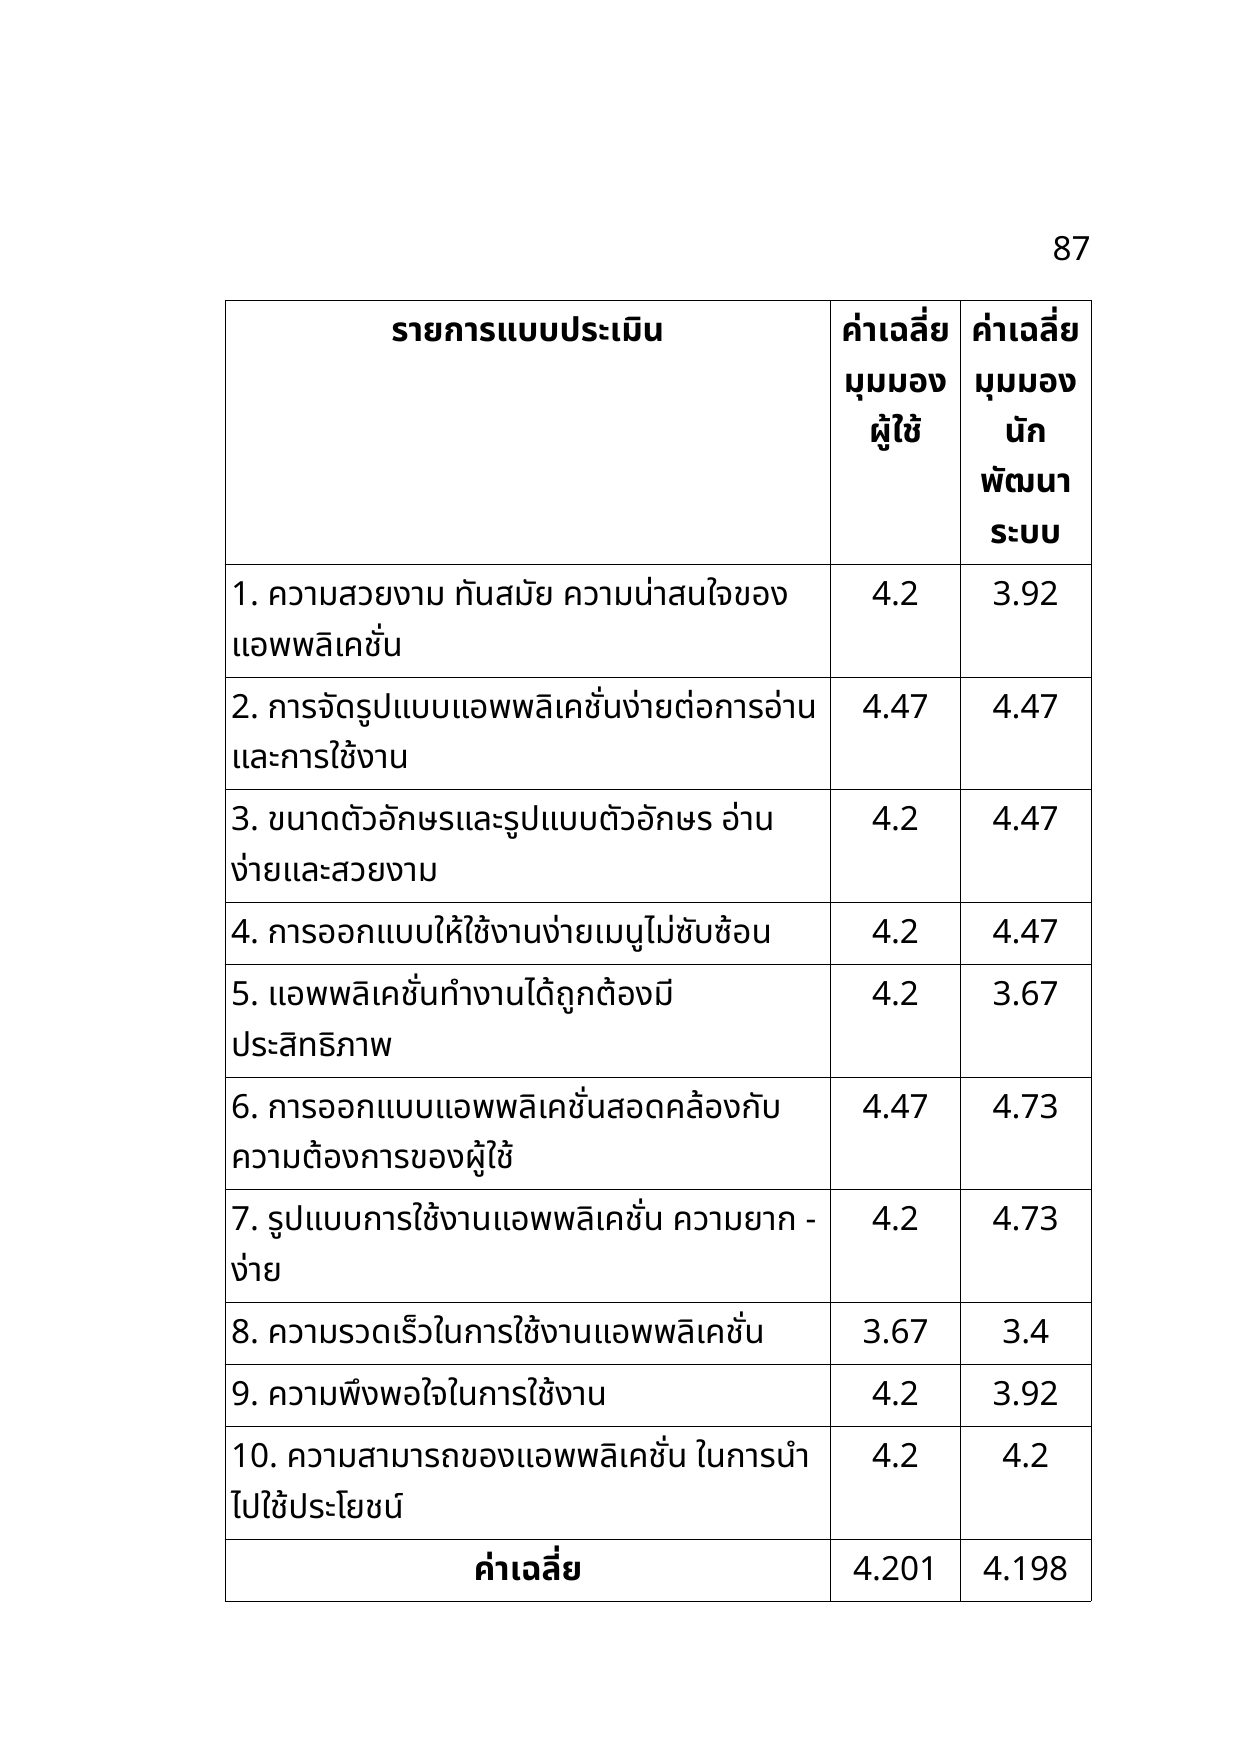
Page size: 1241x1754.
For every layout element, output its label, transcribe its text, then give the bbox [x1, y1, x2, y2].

table_header รายการแบบประเมิน [226, 301, 830, 564]
table_cell 4.47 [961, 790, 1091, 902]
table_cell 10. ความสามารถของแอพพลิเคชั่น ในการนำไปใช้ประโยชน์ [226, 1427, 830, 1539]
table_cell 4.2 [831, 903, 960, 964]
table_cell 3.4 [961, 1303, 1091, 1364]
table_cell 4.198 [961, 1540, 1091, 1601]
table_cell 3. ขนาดตัวอักษรและรูปแบบตัวอักษร อ่านง่ายและสวยงาม [226, 790, 830, 902]
table_cell 3.92 [961, 1365, 1091, 1426]
table_cell 8. ความรวดเร็วในการใช้งานแอพพลิเคชั่น [226, 1303, 830, 1364]
table_cell 5. แอพพลิเคชั่นทำงานได้ถูกต้องมีประสิทธิภาพ [226, 965, 830, 1077]
table_cell 4.2 [831, 965, 960, 1077]
table_cell 3.67 [961, 965, 1091, 1077]
table_cell 4.47 [831, 678, 960, 789]
table_cell 1. ความสวยงาม ทันสมัย ความน่าสนใจของแอพพลิเคชั่น [226, 565, 830, 677]
table_cell 9. ความพึงพอใจในการใช้งาน [226, 1365, 830, 1426]
table_cell 4.47 [961, 903, 1091, 964]
table_cell 6. การออกแบบแอพพลิเคชั่นสอดคล้องกับความต้องการของผู้ใช้ [226, 1078, 830, 1189]
table_cell 4.2 [831, 1427, 960, 1539]
table_cell 4.2 [961, 1427, 1091, 1539]
table_cell 4.201 [831, 1540, 960, 1601]
table_cell 4.2 [831, 790, 960, 902]
table_cell 2. การจัดรูปแบบแอพพลิเคชั่นง่ายต่อการอ่านและการใช้งาน [226, 678, 830, 789]
table_cell 7. รูปแบบการใช้งานแอพพลิเคชั่น ความยาก - ง่าย [226, 1190, 830, 1302]
table_cell 4. การออกแบบให้ใช้งานง่ายเมนูไม่ซับซ้อน [226, 903, 830, 964]
table_header ค่าเฉลี่ยมุมมองนักพัฒนาระบบ [961, 301, 1091, 564]
table_cell 4.73 [961, 1190, 1091, 1302]
table_cell 4.2 [831, 565, 960, 677]
table_cell 3.92 [961, 565, 1091, 677]
table_cell 4.73 [961, 1078, 1091, 1189]
table_cell 3.67 [831, 1303, 960, 1364]
table_cell 4.2 [831, 1365, 960, 1426]
table_header ค่าเฉลี่ยมุมมองผู้ใช้ [831, 301, 960, 564]
table_cell ค่าเฉลี่ย [226, 1540, 830, 1601]
table_cell 4.47 [831, 1078, 960, 1189]
table_cell 4.2 [831, 1190, 960, 1302]
table_cell 4.47 [961, 678, 1091, 789]
